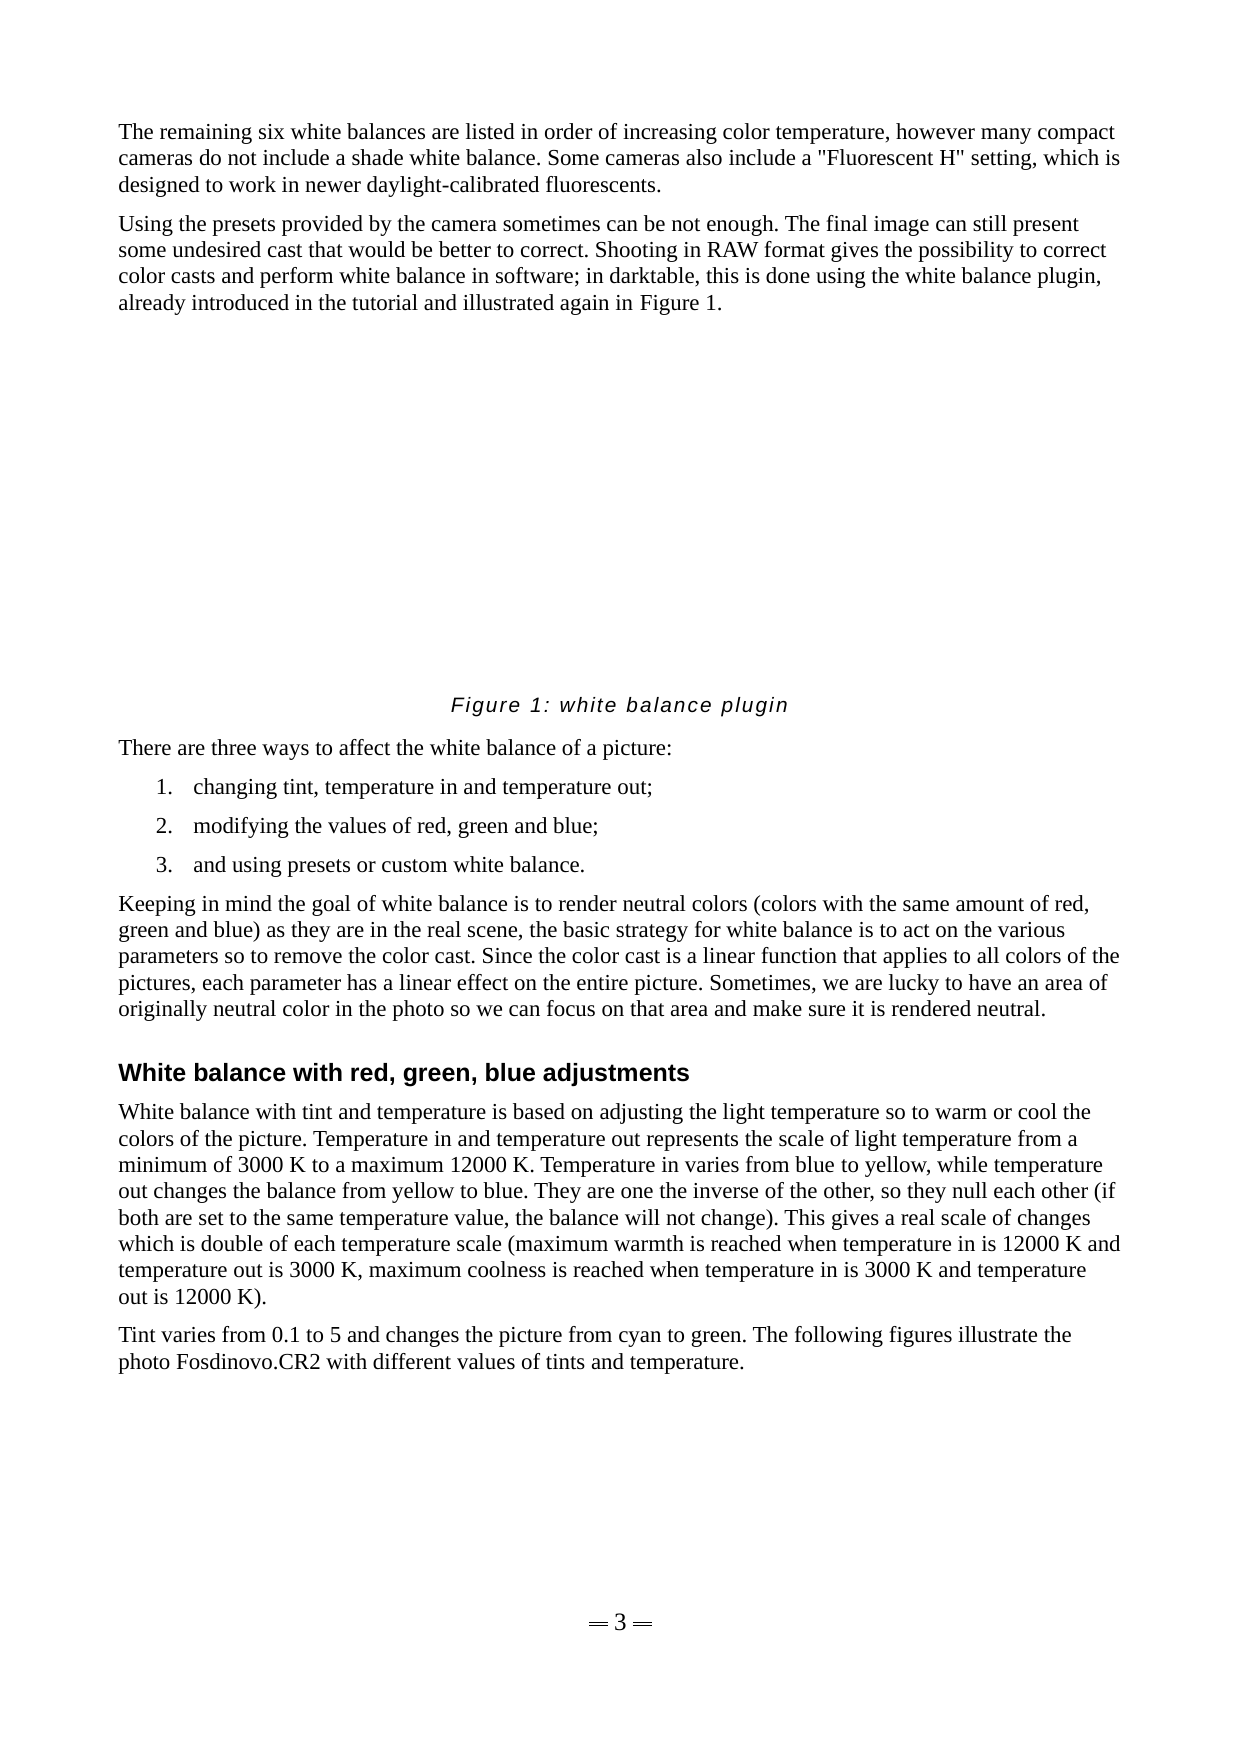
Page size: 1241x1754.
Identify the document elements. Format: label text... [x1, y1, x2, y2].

text Tint varies from 0.1 to 5 and changes the picture from cyan to green. The following figures illustrate the photo Fosdinovo.CR2 with different values of tints and temperature. [118, 1322, 1122, 1374]
list and using presets or custom white balance. [156, 851, 1122, 877]
text Figure 1: white balance plugin [394, 339, 846, 717]
list modifying the values of red, green and blue; [156, 812, 1122, 838]
text There are three ways to affect the white balance of a picture: [118, 328, 1122, 761]
text The remaining six white balances are listed in order of increasing color temperature, however many compact cameras do not include a shade white balance. Some cameras also include a "Fluorescent H" setting, which is designed to work in newer daylight-calibrated fluorescents. [118, 118, 1122, 197]
text Keeping in mind the goal of white balance is to render neutral colors (colors with the same amount of red, green and blue) as they are in the real scene, the basic strategy for white balance is to act on the various parameters so to remove the color cast. Since the color cast is a linear function that applies to all colors of the pictures, each parameter has a linear effect on the entire picture. Sometimes, we are lucky to have an area of originally neutral color in the photo so we can focus on that area and make sure it is rendered neutral. [118, 890, 1122, 1022]
subtitle White balance with red, green, blue adjustments [118, 1058, 1122, 1086]
text Using the presets provided by the camera sometimes can be not enough. The final image can still present some undesired cast that would be better to correct. Shooting in RAW format gives the possibility to correct color casts and perform white balance in software; in darktable, this is done using the white balance plugin, already introduced in the tutorial and illustrated again in Figure 1. [118, 210, 1122, 315]
text White balance with tint and temperature is based on adjusting the light temperature so to warm or cool the colors of the picture. Temperature in and temperature out represents the scale of light temperature from a minimum of 3000 K to a maximum 12000 K. Temperature in varies from blue to yellow, while temperature out changes the balance from yellow to blue. They are one the inverse of the other, so they null each other (if both are set to the same temperature value, the balance will not change). This gives a real scale of changes which is double of each temperature scale (maximum warmth is reached when temperature in is 12000 K and temperature out is 3000 K, maximum coolness is reached when temperature in is 3000 K and temperature out is 12000 K). [118, 1098, 1122, 1309]
list changing tint, temperature in and temperature out; [156, 773, 1122, 799]
